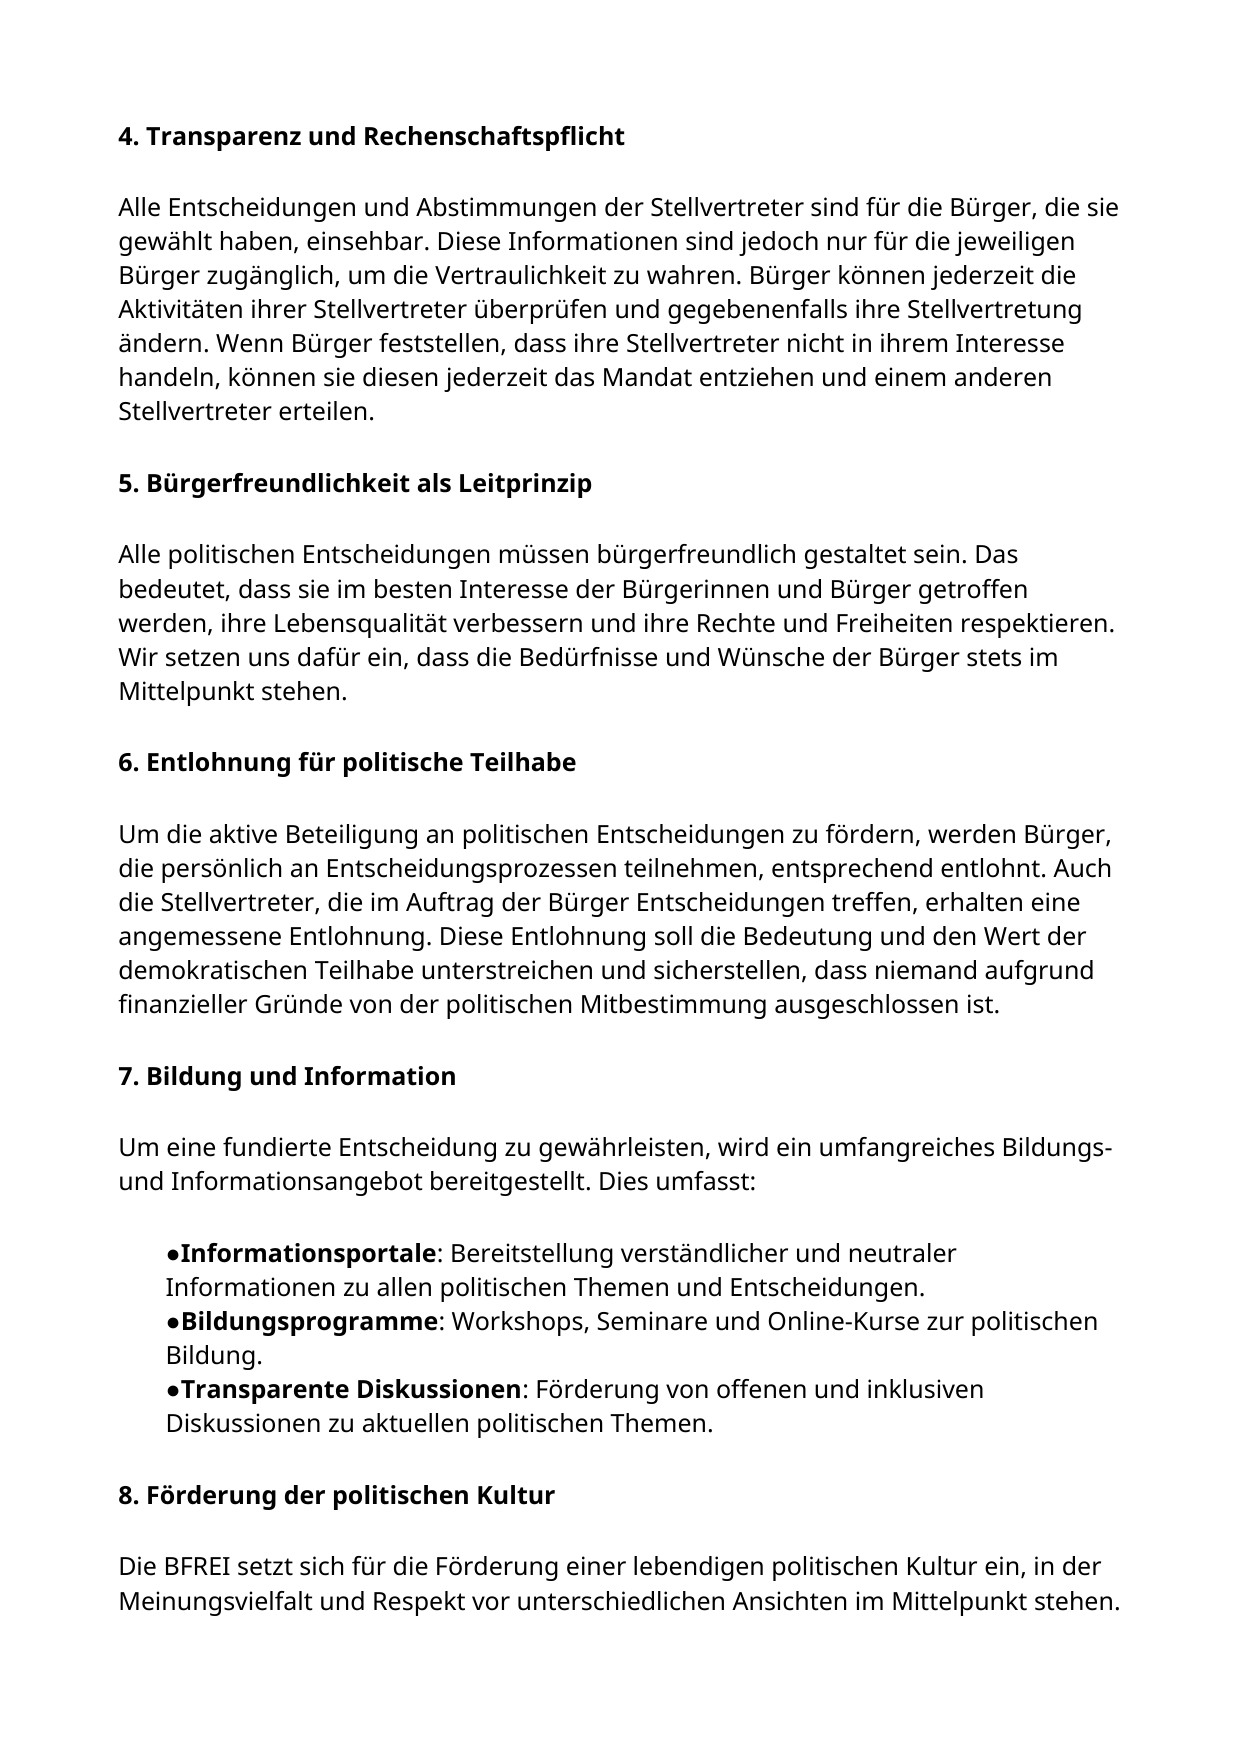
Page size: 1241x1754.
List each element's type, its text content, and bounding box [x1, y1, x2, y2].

text 6. Entlohnung für politische Teilhabe [118, 745, 1122, 779]
list Transparente Diskussionen: Förderung von offenen und inklusiven Diskussionen zu aktuellen politischen Themen. [118, 1372, 1122, 1440]
text 7. Bildung und Information [118, 1058, 1122, 1092]
text 8. Förderung der politischen Kultur [118, 1477, 1122, 1512]
text 4. Transparenz und Rechenschaftspflicht [118, 118, 1122, 152]
text 5. Bürgerfreundlichkeit als Leitprinzip [118, 466, 1122, 500]
text Alle Entscheidungen und Abstimmungen der Stellvertreter sind für die Bürger, die sie gewählt haben, einsehbar. Diese Informationen sind jedoch nur für die jeweiligen Bürger zugänglich, um die Vertraulichkeit zu wahren. Bürger können jederzeit die Aktivitäten ihrer Stellvertreter überprüfen und gegebenenfalls ihre Stellvertretung ändern. Wenn Bürger feststellen, dass ihre Stellvertreter nicht in ihrem Interesse handeln, können sie diesen jederzeit das Mandat entziehen und einem anderen Stellvertreter erteilen. [118, 190, 1122, 428]
text Um eine fundierte Entscheidung zu gewährleisten, wird ein umfangreiches Bildungs- und Informationsangebot bereitgestellt. Dies umfasst: [118, 1130, 1122, 1198]
list Bildungsprogramme: Workshops, Seminare und Online-Kurse zur politischen Bildung. [118, 1304, 1122, 1372]
text Um die aktive Beteiligung an politischen Entscheidungen zu fördern, werden Bürger, die persönlich an Entscheidungsprozessen teilnehmen, entsprechend entlohnt. Auch die Stellvertreter, die im Auftrag der Bürger Entscheidungen treffen, erhalten eine angemessene Entlohnung. Diese Entlohnung soll die Bedeutung und den Wert der demokratischen Teilhabe unterstreichen und sicherstellen, dass niemand aufgrund finanzieller Gründe von der politischen Mitbestimmung ausgeschlossen ist. [118, 817, 1122, 1021]
text Alle politischen Entscheidungen müssen bürgerfreundlich gestaltet sein. Das bedeutet, dass sie im besten Interesse der Bürgerinnen und Bürger getroffen werden, ihre Lebensqualität verbessern und ihre Rechte und Freiheiten respektieren. Wir setzen uns dafür ein, dass die Bedürfnisse und Wünsche der Bürger stets im Mittelpunkt stehen. [118, 537, 1122, 707]
text Die BFREI setzt sich für die Förderung einer lebendigen politischen Kultur ein, in der Meinungsvielfalt und Respekt vor unterschiedlichen Ansichten im Mittelpunkt stehen. [118, 1549, 1122, 1617]
list Informationsportale: Bereitstellung verständlicher und neutraler Informationen zu allen politischen Themen und Entscheidungen. [118, 1236, 1122, 1304]
